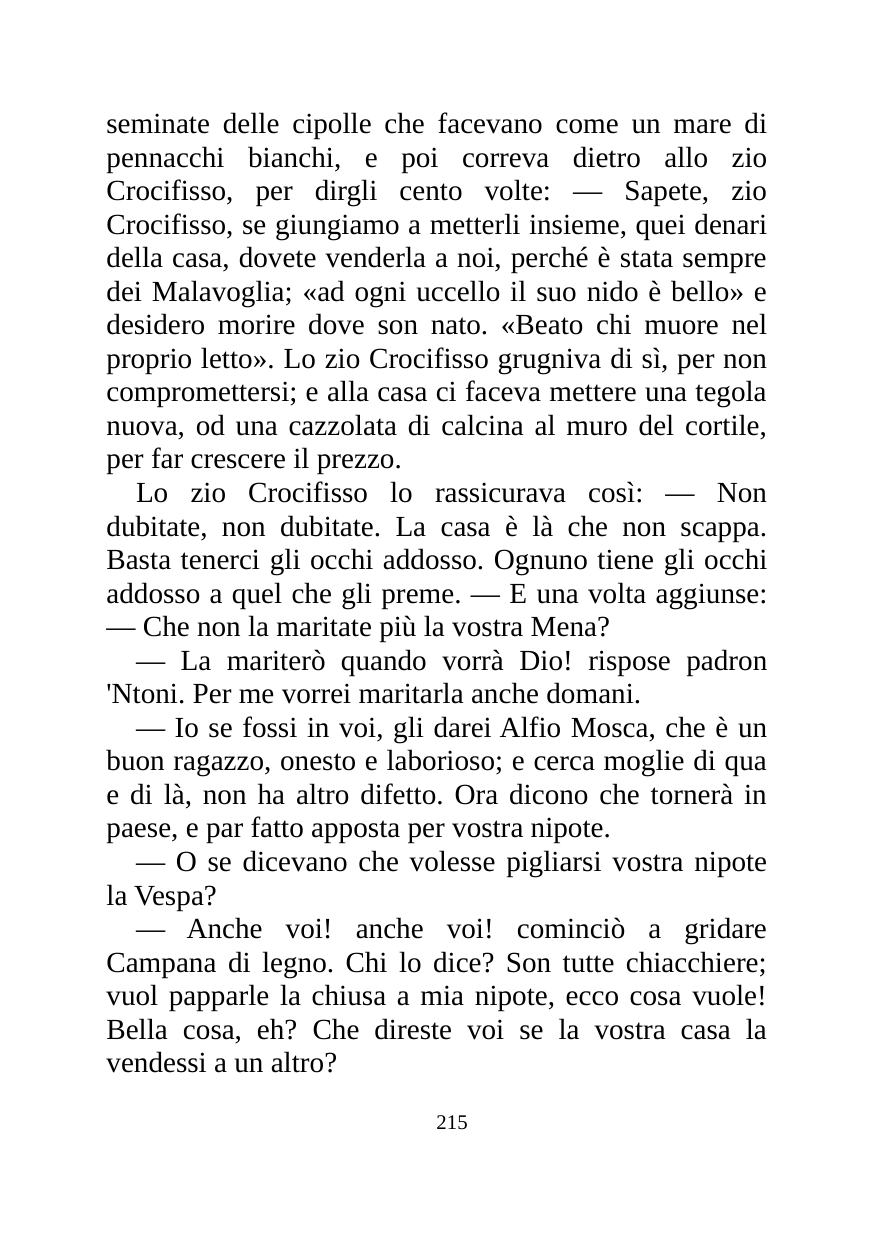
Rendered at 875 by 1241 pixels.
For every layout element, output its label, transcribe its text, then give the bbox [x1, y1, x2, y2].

text — La mariterò quando vorrà Dio! rispose padron 'Ntoni. Per me vorrei maritarla anche domani. [106, 643, 768, 710]
text — Io se fossi in voi, gli darei Alfio Mosca, che è un buon ragazzo, onesto e laborioso; e cerca moglie di qua e di là, non ha altro difetto. Ora dicono che tornerà in paese, e par fatto apposta per vostra nipote. [106, 710, 768, 844]
text seminate delle cipolle che facevano come un mare di pennacchi bianchi, e poi correva dietro allo zio Crocifisso, per dirgli cento volte: — Sapete, zio Crocifisso, se giungiamo a metterli insieme, quei denari della casa, dovete venderla a noi, perché è stata sempre dei Malavoglia; «ad ogni uccello il suo nido è bello» e desidero morire dove son nato. «Beato chi muore nel proprio letto». Lo zio Crocifisso grugniva di sì, per non compromettersi; e alla casa ci faceva mettere una tegola nuova, od una cazzolata di calcina al muro del cortile, per far crescere il prezzo. [106, 106, 768, 475]
text — Anche voi! anche voi! cominciò a gridare Campana di legno. Chi lo dice? Son tutte chiacchiere; vuol papparle la chiusa a mia nipote, ecco cosa vuole! Bella cosa, eh? Che direste voi se la vostra casa la vendessi a un altro? [106, 911, 768, 1079]
text Lo zio Crocifisso lo rassicurava così: — Non dubitate, non dubitate. La casa è là che non scappa. Basta tenerci gli occhi addosso. Ognuno tiene gli occhi addosso a quel che gli preme. — E una volta aggiunse: — Che non la maritate più la vostra Mena? [106, 475, 768, 643]
text — O se dicevano che volesse pigliarsi vostra nipote la Vespa? [106, 844, 768, 911]
